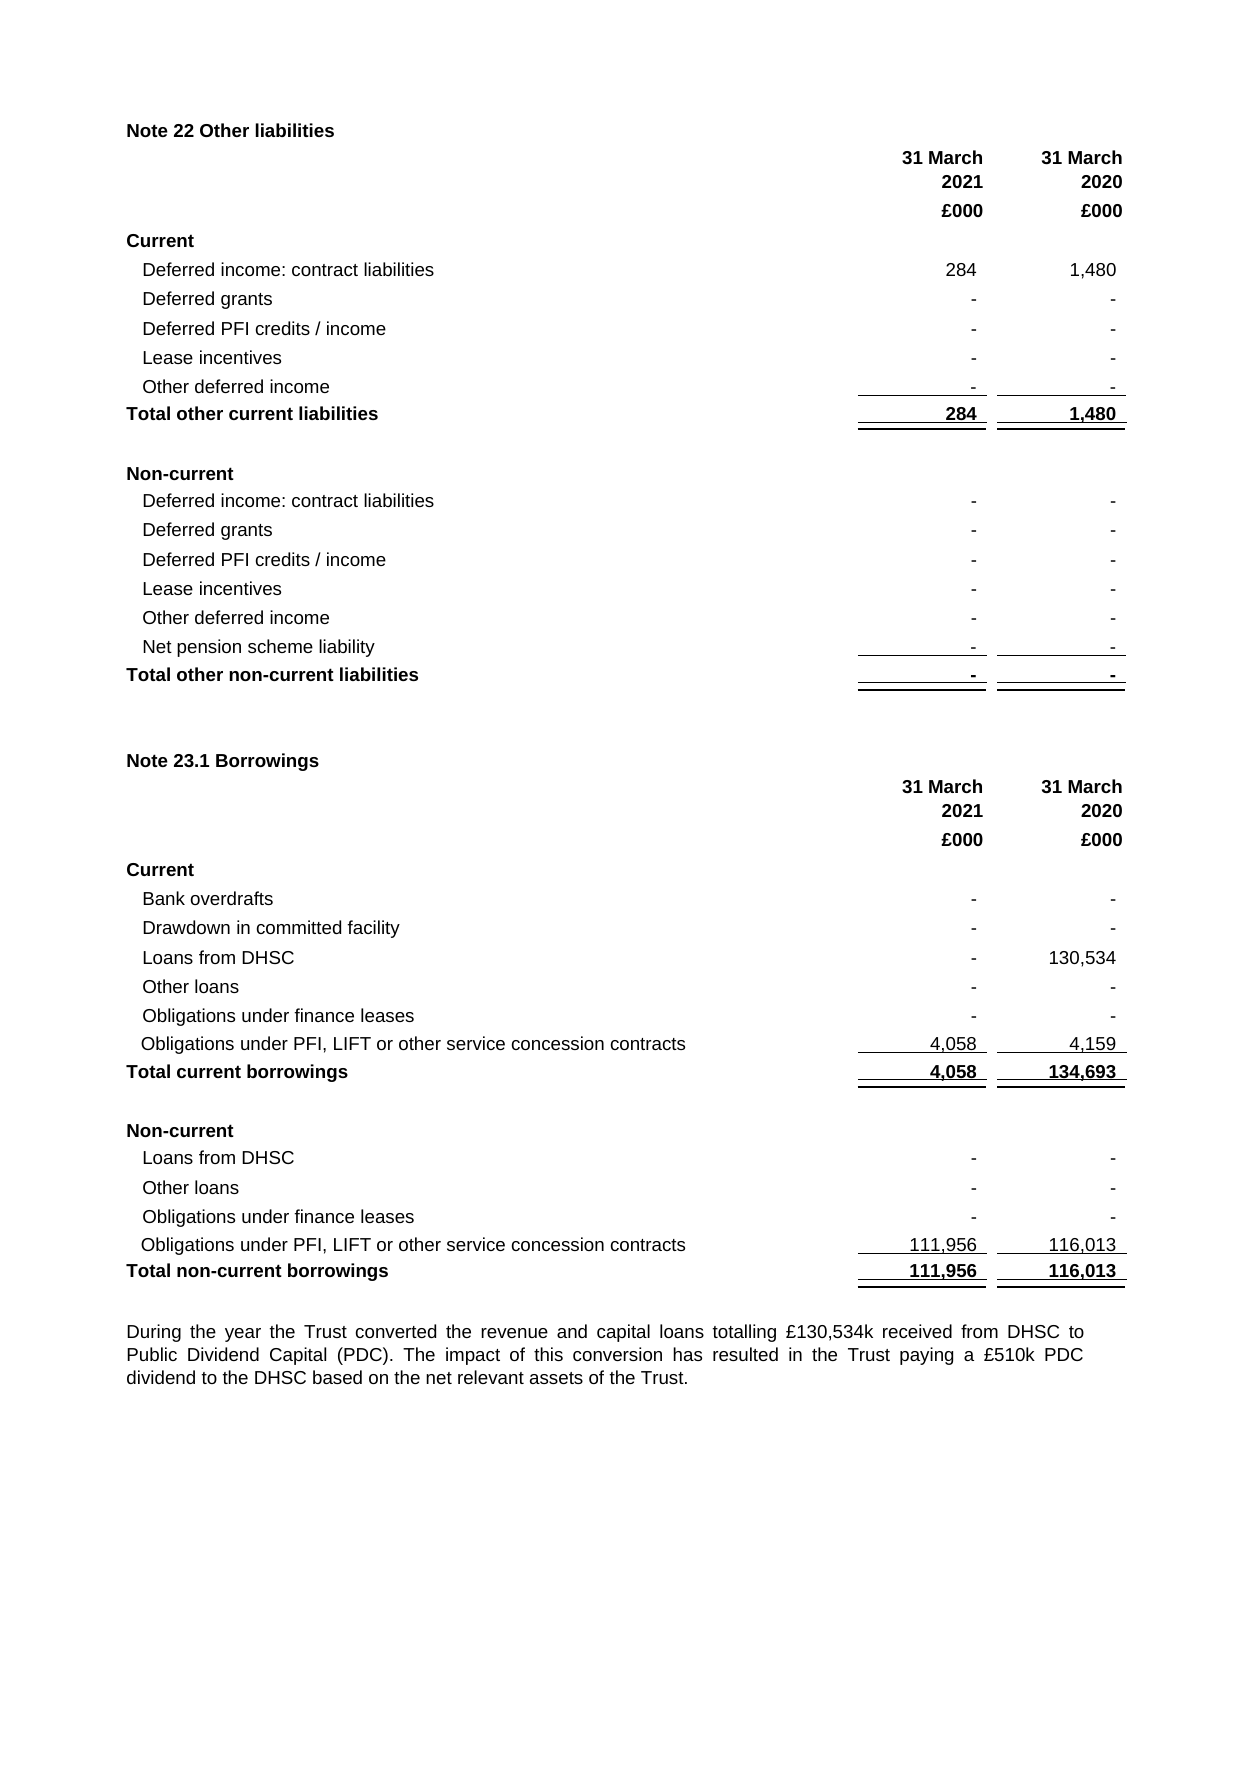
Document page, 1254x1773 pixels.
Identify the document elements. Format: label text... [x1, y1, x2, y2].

table_cell Deferred PFI credits / income [105, 545, 858, 574]
table_cell 31 March 2020 [997, 773, 1125, 825]
table_cell [858, 1088, 986, 1144]
table_cell [997, 1254, 1125, 1259]
table_cell - [997, 972, 1125, 1001]
table_cell [986, 343, 997, 372]
table_cell - [997, 516, 1125, 545]
table_cell Obligations under PFI, LIFT or other service concession contracts [105, 1030, 858, 1059]
table_cell - [997, 1001, 1125, 1030]
table_cell - [858, 285, 986, 314]
table_cell [986, 1144, 997, 1173]
table_cell [986, 401, 997, 428]
table_cell - [997, 633, 1125, 655]
table_cell [858, 1254, 986, 1259]
table_cell [986, 196, 997, 226]
table_cell [997, 430, 1125, 486]
table_cell [997, 423, 1125, 428]
table_cell [986, 145, 997, 196]
table_cell - [997, 1202, 1125, 1231]
table_cell Other loans [105, 972, 858, 1001]
table_cell Deferred income: contract liabilities [105, 486, 858, 516]
table_cell - [858, 943, 986, 972]
table_cell [997, 226, 1125, 255]
table_cell - [858, 314, 986, 343]
table_cell [858, 423, 986, 428]
table_cell [858, 226, 986, 255]
table_cell 1,480 [997, 255, 1125, 284]
table_cell 284 [858, 401, 986, 422]
table_cell [858, 430, 986, 486]
table_cell - [997, 683, 1125, 688]
table_cell [997, 1088, 1125, 1144]
table_cell - [858, 1001, 986, 1030]
table_header Note 22 Other liabilities [105, 121, 858, 144]
table_cell [105, 773, 858, 825]
table_cell - [858, 486, 986, 516]
table_cell - [858, 683, 986, 688]
table_cell Total non-current borrowings [105, 1259, 858, 1286]
table_cell - [997, 373, 1125, 395]
table_cell - [997, 486, 1125, 516]
table_cell - [997, 574, 1125, 603]
table_cell [858, 1080, 986, 1086]
table_cell Deferred grants [105, 516, 858, 545]
table_cell 31 March 2020 [997, 145, 1125, 196]
table_cell 1,480 [997, 401, 1125, 422]
table_cell Lease incentives [105, 343, 858, 372]
table_cell Non-current [105, 1086, 858, 1144]
table_cell Other deferred income [105, 604, 858, 633]
table_cell [997, 1280, 1125, 1286]
table_cell Drawdown in committed facility [105, 914, 858, 943]
table_header [858, 121, 986, 144]
table_cell Obligations under finance leases [105, 1001, 858, 1030]
table_cell [986, 1001, 997, 1030]
table_cell - [997, 662, 1125, 682]
table_cell - [858, 633, 986, 655]
table_cell Total other current liabilities [105, 401, 858, 428]
table_cell - [997, 343, 1125, 372]
table_cell Loans from DHSC [105, 943, 858, 972]
table_cell 4,058 [858, 1030, 986, 1052]
table_cell 130,534 [997, 943, 1125, 972]
table_cell [986, 314, 997, 343]
table_cell - [997, 396, 1125, 401]
table_cell [986, 855, 997, 884]
table_cell [986, 574, 997, 603]
table_cell [105, 145, 858, 196]
table_cell 111,956 [858, 1231, 986, 1253]
table_cell [858, 691, 986, 773]
table_cell £000 [858, 196, 986, 226]
table_cell 31 March 2021 [858, 773, 986, 825]
table_header [997, 121, 1125, 144]
table_cell 4,159 [997, 1030, 1125, 1052]
table_cell Current [105, 855, 858, 884]
table_cell Deferred PFI credits / income [105, 314, 858, 343]
table_cell [986, 972, 997, 1001]
table_cell [105, 196, 858, 226]
table_cell [986, 226, 997, 255]
table_cell [986, 1173, 997, 1202]
table_cell - [858, 662, 986, 682]
table_cell 4,058 [858, 1059, 986, 1079]
table_cell [986, 1059, 997, 1086]
table_cell [986, 285, 997, 314]
table_cell Other loans [105, 1173, 858, 1202]
table_cell Current [105, 226, 858, 255]
table_cell - [858, 545, 986, 574]
table_cell [997, 855, 1125, 884]
table_cell [997, 1053, 1125, 1059]
table_cell - [997, 1144, 1125, 1173]
table_cell 31 March 2021 [858, 145, 986, 196]
table_cell [986, 662, 997, 688]
table_cell Note 23.1 Borrowings [105, 689, 858, 773]
table_cell [986, 1086, 997, 1144]
table_cell During the year the Trust converted the revenue and capital loans totalling £130,534k received from DHSC to Public Dividend Capital (PDC). The impact of this conversion has resulted in the Trust paying a £510k PDC dividend to the DHSC based on the net relevant assets of the Trust. [105, 1286, 1125, 1388]
table_cell [986, 825, 997, 854]
table_cell - [997, 285, 1125, 314]
table_cell - [997, 884, 1125, 914]
table_cell [986, 943, 997, 972]
table_cell [986, 516, 997, 545]
table_cell - [858, 884, 986, 914]
table_cell - [858, 1173, 986, 1202]
table_cell [986, 255, 997, 284]
table_cell 134,693 [997, 1059, 1125, 1079]
table_header [986, 121, 997, 144]
table_cell - [858, 656, 986, 662]
table_cell Deferred grants [105, 285, 858, 314]
table_cell [858, 855, 986, 884]
table_cell - [858, 1202, 986, 1231]
table_cell - [858, 373, 986, 395]
table_cell - [858, 516, 986, 545]
table_cell Obligations under PFI, LIFT or other service concession contracts [105, 1231, 858, 1259]
table_cell £000 [997, 196, 1125, 226]
table_cell - [858, 396, 986, 401]
table_cell Bank overdrafts [105, 884, 858, 914]
table_cell [986, 545, 997, 574]
table_cell [105, 825, 858, 854]
table_cell Loans from DHSC [105, 1144, 858, 1173]
table_cell - [858, 343, 986, 372]
table_cell [986, 1030, 997, 1059]
table_cell [986, 1202, 997, 1231]
table_cell [858, 1280, 986, 1286]
table_cell [986, 486, 997, 516]
table_cell [986, 633, 997, 662]
table_cell Net pension scheme liability [105, 633, 858, 662]
table_cell Obligations under finance leases [105, 1202, 858, 1231]
table_cell - [858, 914, 986, 943]
table_cell 116,013 [997, 1259, 1125, 1279]
table_cell - [858, 574, 986, 603]
table_cell - [858, 972, 986, 1001]
table_cell [997, 691, 1125, 773]
table_cell Total other non-current liabilities [105, 662, 858, 688]
table_cell [986, 914, 997, 943]
table_cell - [997, 604, 1125, 633]
table_cell Deferred income: contract liabilities [105, 255, 858, 284]
table_cell - [997, 1173, 1125, 1202]
table_cell - [858, 604, 986, 633]
table_cell [986, 689, 997, 773]
table_cell [986, 773, 997, 825]
table_cell [858, 1053, 986, 1059]
table_cell [997, 1080, 1125, 1086]
table_cell [986, 604, 997, 633]
table_cell 111,956 [858, 1259, 986, 1279]
table_cell £000 [997, 825, 1125, 854]
table_cell [986, 428, 997, 486]
table_cell - [858, 1144, 986, 1173]
table_cell £000 [858, 825, 986, 854]
table_cell - [997, 314, 1125, 343]
table_cell [986, 884, 997, 914]
table_cell - [997, 914, 1125, 943]
table_cell - [997, 656, 1125, 662]
table_cell Total current borrowings [105, 1059, 858, 1086]
table_cell [986, 1259, 997, 1286]
table_cell 284 [858, 255, 986, 284]
table_cell Other deferred income [105, 373, 858, 401]
table_cell [986, 1231, 997, 1259]
table_cell Lease incentives [105, 574, 858, 603]
table_cell [986, 373, 997, 401]
table_cell - [997, 545, 1125, 574]
table_cell Non-current [105, 428, 858, 486]
table_cell 116,013 [997, 1231, 1125, 1253]
